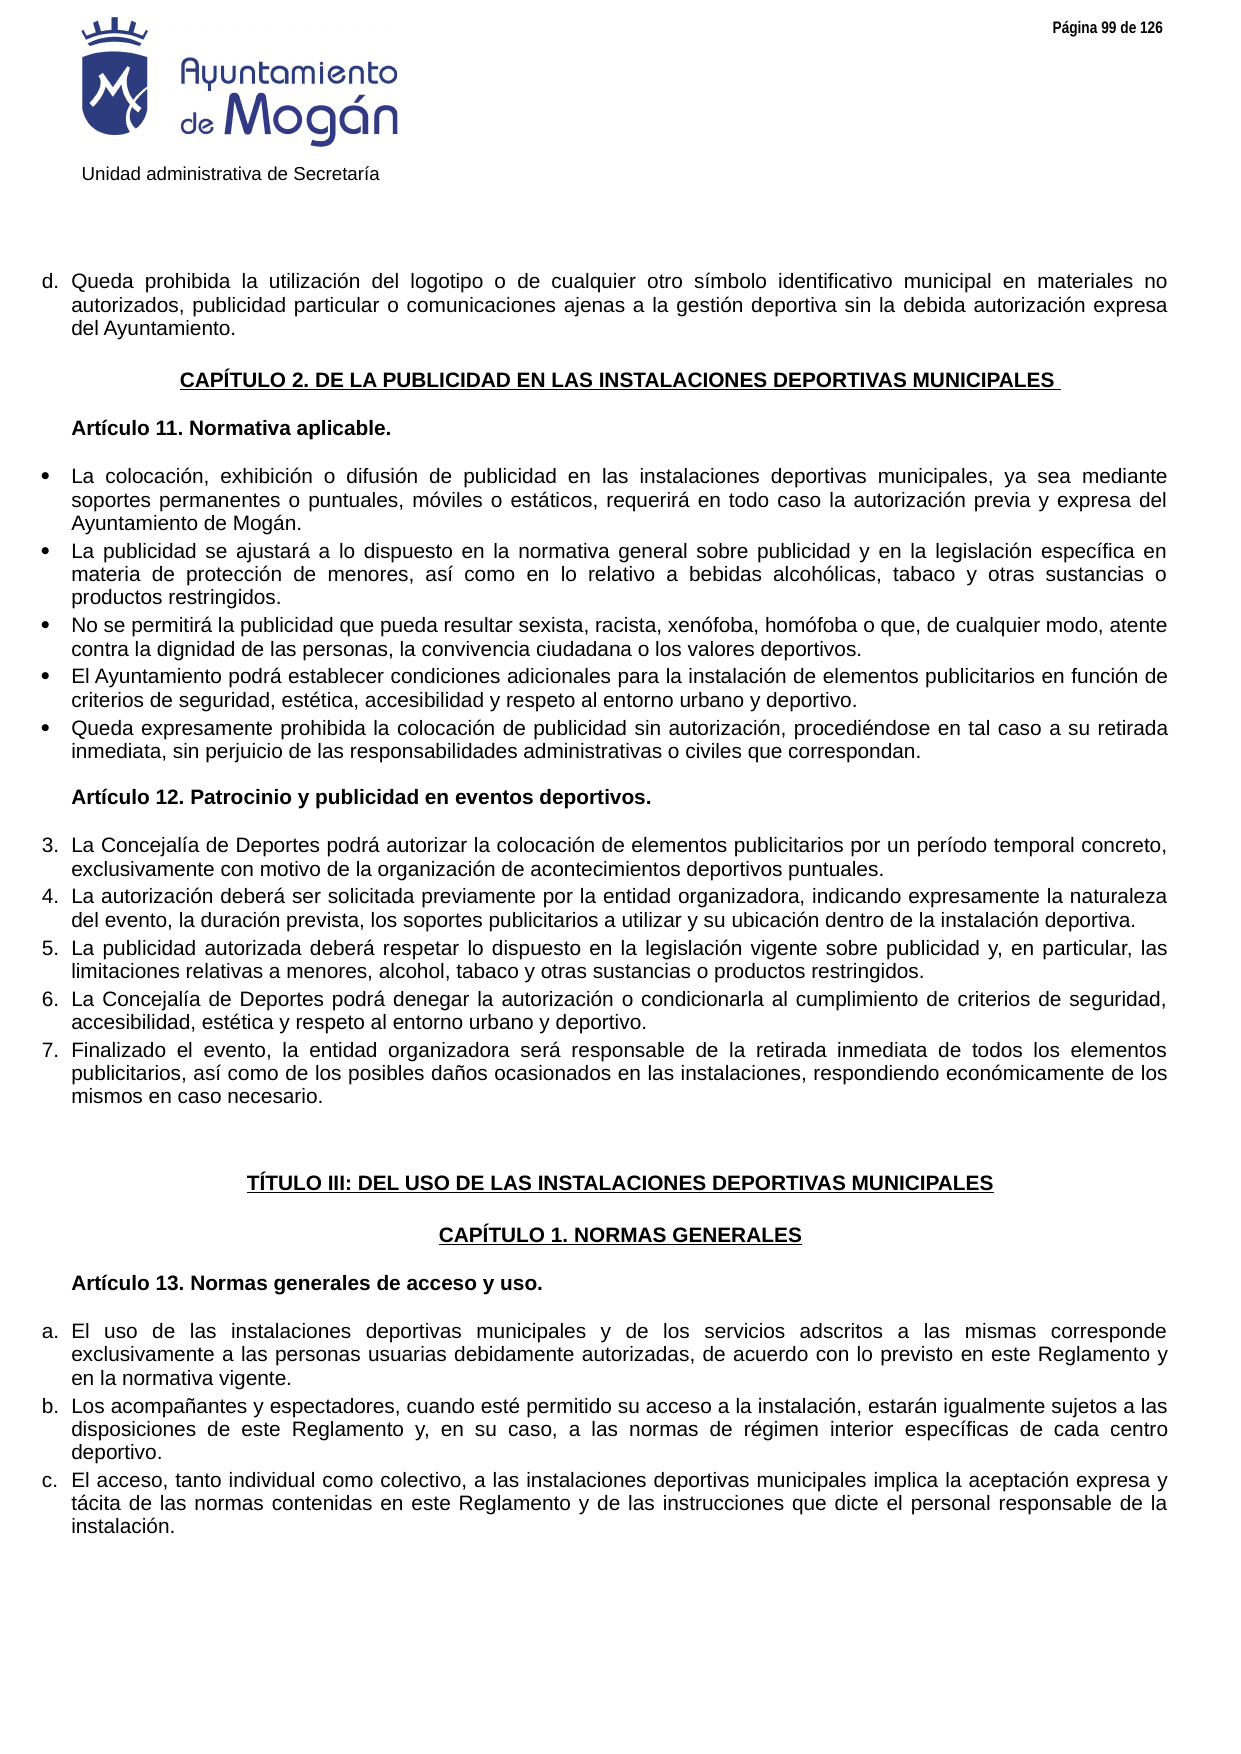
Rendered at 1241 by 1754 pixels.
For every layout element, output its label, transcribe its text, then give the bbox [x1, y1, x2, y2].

subtitle Artículo 12. Patrocinio y publicidad en eventos deportivos. [71, 786, 1169, 809]
list Queda prohibida la utilización del logotipo o de cualquier otro símbolo identificativo municipal en materiales no autorizados, publicidad particular o comunicaciones ajenas a la gestión deportiva sin la debida autorización expresa del Ayuntamiento. [59, 270, 1169, 340]
list Finalizado el evento, la entidad organizadora será responsable de la retirada inmediata de todos los elementos publicitarios, así como de los posibles daños ocasionados en las instalaciones, respondiendo económicamente de los mismos en caso necesario. [59, 1038, 1169, 1108]
subtitle CAPÍTULO 1. NORMAS GENERALES [71, 1223, 1169, 1247]
list La Concejalía de Deportes podrá autorizar la colocación de elementos publicitarios por un período temporal concreto, exclusivamente con motivo de la organización de acontecimientos deportivos puntuales. [59, 834, 1169, 880]
subtitle Artículo 11. Normativa aplicable. [71, 417, 1169, 440]
list La publicidad se ajustará a lo dispuesto en la normativa general sobre publicidad y en la legislación específica en materia de protección de menores, así como en lo relativo a bebidas alcohólicas, tabaco y otras sustancias o productos restringidos. [59, 539, 1169, 609]
list No se permitirá la publicidad que pueda resultar sexista, racista, xenófoba, homófoba o que, de cualquier modo, atente contra la dignidad de las personas, la convivencia ciudadana o los valores deportivos. [59, 614, 1169, 660]
list El Ayuntamiento podrá establecer condiciones adicionales para la instalación de elementos publicitarios en función de criterios de seguridad, estética, accesibilidad y respeto al entorno urbano y deportivo. [59, 665, 1169, 712]
list El acceso, tanto individual como colectivo, a las instalaciones deportivas municipales implica la aceptación expresa y tácita de las normas contenidas en este Reglamento y de las instrucciones que dicte el personal responsable de la instalación. [59, 1468, 1169, 1538]
picture [81, 17, 398, 153]
subtitle TÍTULO III: DEL USO DE LAS INSTALACIONES DEPORTIVAS MUNICIPALES [71, 1172, 1169, 1195]
list La publicidad autorizada deberá respetar lo dispuesto en la legislación vigente sobre publicidad y, en particular, las limitaciones relativas a menores, alcohol, tabaco y otras sustancias o productos restringidos. [59, 936, 1169, 983]
subtitle Artículo 13. Normas generales de acceso y uso. [71, 1272, 1169, 1295]
list La Concejalía de Deportes podrá denegar la autorización o condicionarla al cumplimiento de criterios de seguridad, accesibilidad, estética y respeto al entorno urbano y deportivo. [59, 987, 1169, 1034]
list La colocación, exhibición o difusión de publicidad en las instalaciones deportivas municipales, ya sea mediante soportes permanentes o puntuales, móviles o estáticos, requerirá en todo caso la autorización previa y expresa del Ayuntamiento de Mogán. [59, 465, 1169, 534]
list Queda expresamente prohibida la colocación de publicidad sin autorización, procediéndose en tal caso a su retirada inmediata, sin perjuicio de las responsabilidades administrativas o civiles que correspondan. [59, 716, 1169, 763]
list La autorización deberá ser solicitada previamente por la entidad organizadora, indicando expresamente la naturaleza del evento, la duración prevista, los soportes publicitarios a utilizar y su ubicación dentro de la instalación deportiva. [59, 885, 1169, 932]
list El uso de las instalaciones deportivas municipales y de los servicios adscritos a las mismas corresponde exclusivamente a las personas usuarias debidamente autorizadas, de acuerdo con lo previsto en este Reglamento y en la normativa vigente. [59, 1320, 1169, 1389]
subtitle CAPÍTULO 2. DE LA PUBLICIDAD EN LAS INSTALACIONES DEPORTIVAS MUNICIPALES [71, 368, 1169, 392]
list Los acompañantes y espectadores, cuando esté permitido su acceso a la instalación, estarán igualmente sujetos a las disposiciones de este Reglamento y, en su caso, a las normas de régimen interior específicas de cada centro deportivo. [59, 1394, 1169, 1464]
